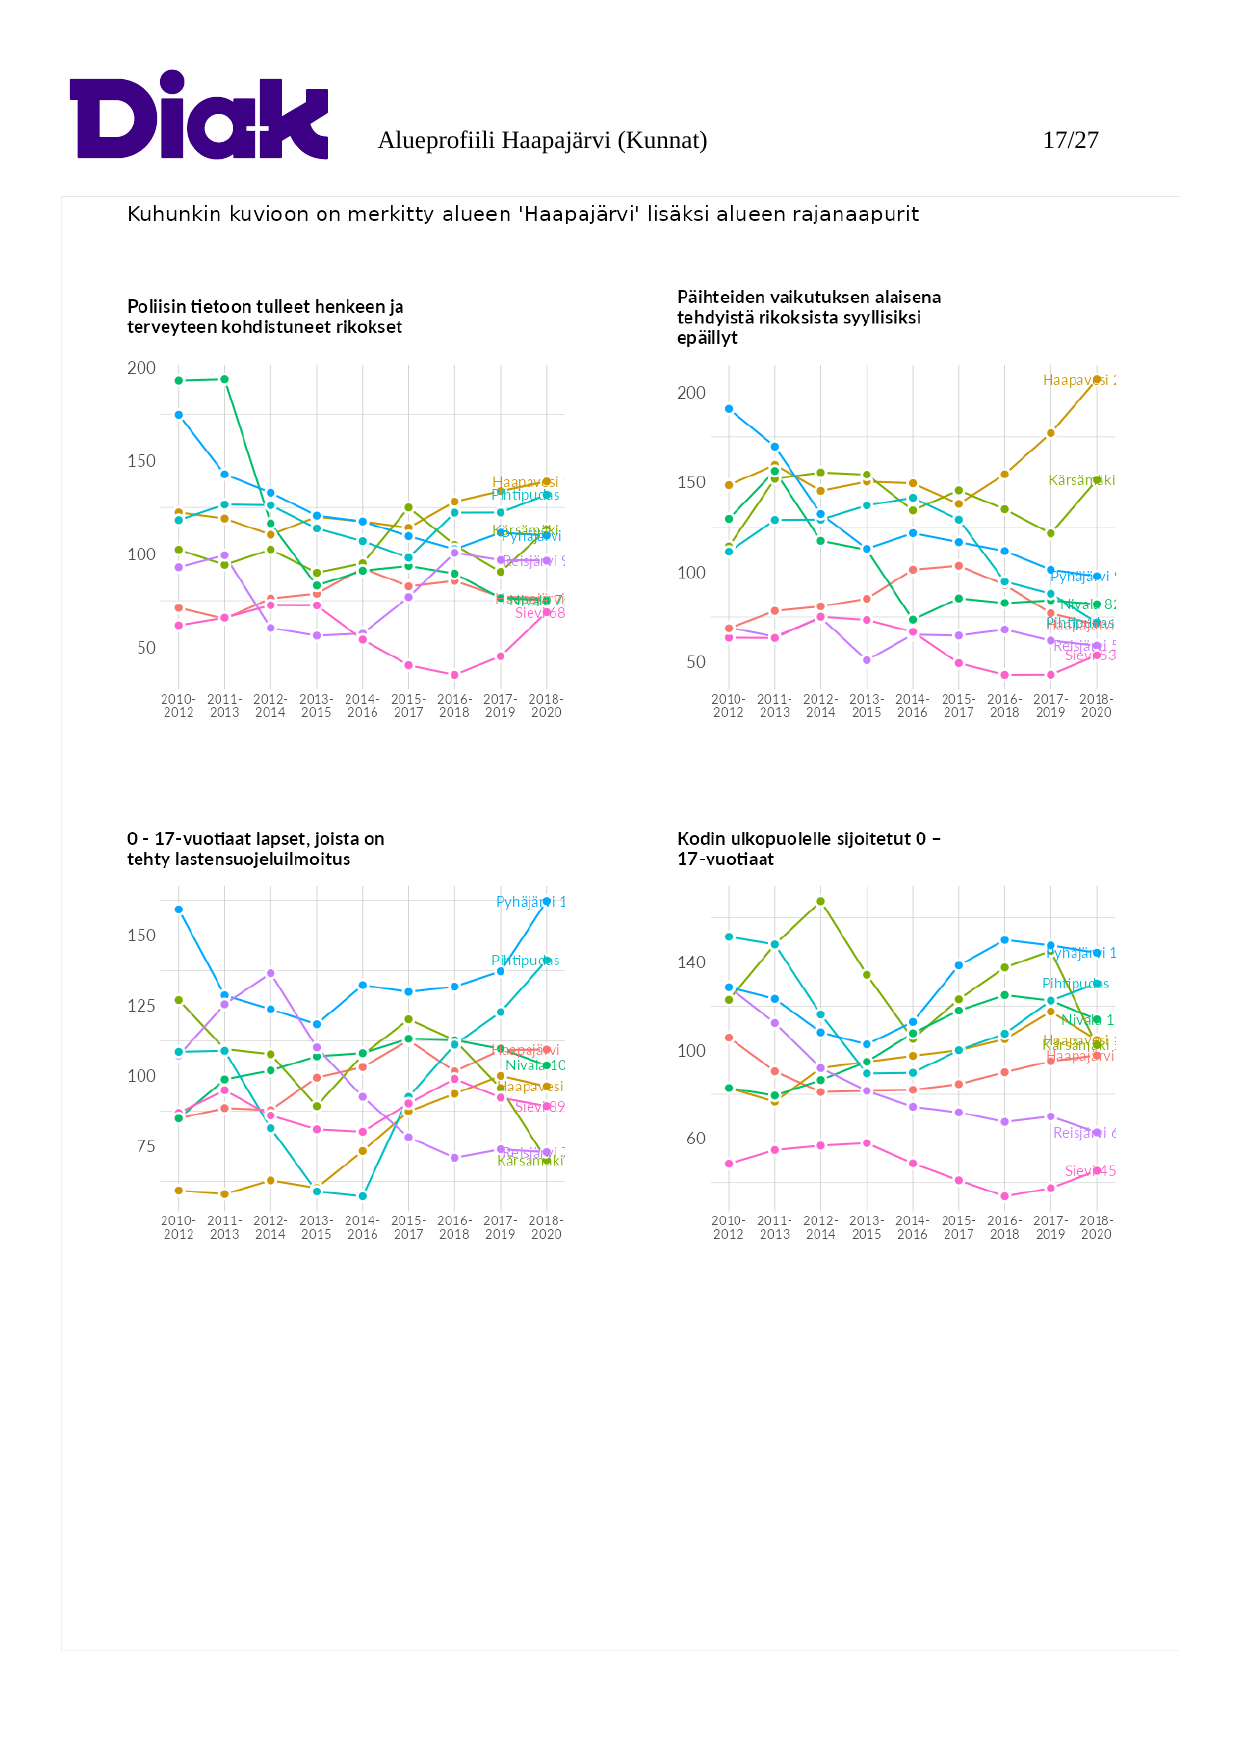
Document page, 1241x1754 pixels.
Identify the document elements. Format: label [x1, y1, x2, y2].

picture [61, 196, 1179, 1651]
